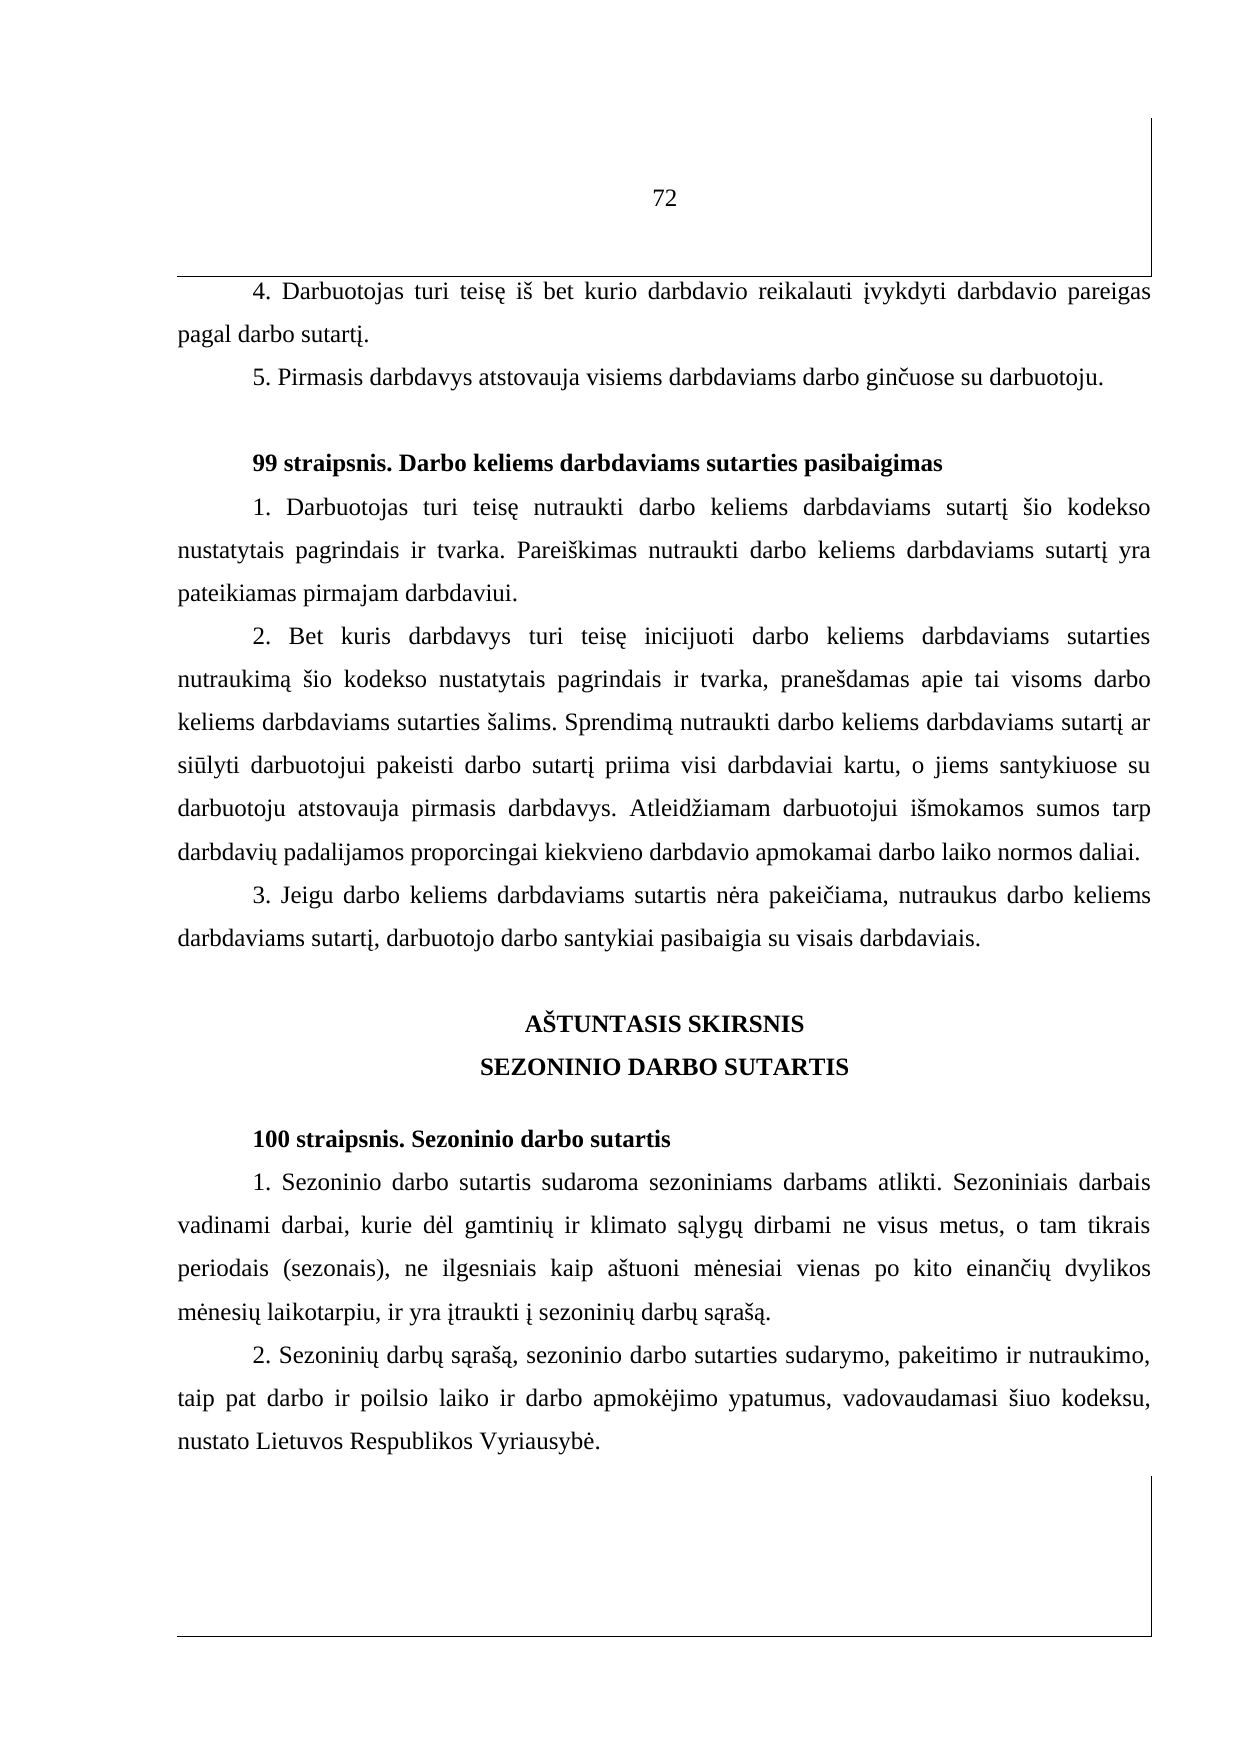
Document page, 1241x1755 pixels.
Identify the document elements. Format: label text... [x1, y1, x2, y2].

text 5. Pirmasis darbdavys atstovauja visiems darbdaviams darbo ginčuose su darbuotoju. [177, 362, 1152, 391]
text AŠTUNTASIS SKIRSNIS [177, 1009, 1152, 1038]
text 4. Darbuotojas turi teisę iš bet kurio darbdavio reikalauti įvykdyti darbdavio pareigas pagal darbo sutartį. [177, 276, 1152, 348]
text 1. Sezoninio darbo sutartis sudaroma sezoniniams darbams atlikti. Sezoniniais darbais vadinami darbai, kurie dėl gamtinių ir klimato sąlygų dirbami ne visus metus, o tam tikrais periodais (sezonais), ne ilgesniais kaip aštuoni mėnesiai vienas po kito einančių dvylikos mėnesių laikotarpiu, ir yra įtraukti į sezoninių darbų sąrašą. [177, 1167, 1152, 1325]
text SEZONINIO DARBO SUTARTIS [177, 1052, 1152, 1081]
text 100 straipsnis. Sezoninio darbo sutartis [177, 1124, 1152, 1153]
subtitle 99 straipsnis. Darbo keliems darbdaviams sutarties pasibaigimas [177, 448, 1152, 477]
text 1. Darbuotojas turi teisę nutraukti darbo keliems darbdaviams sutartį šio kodekso nustatytais pagrindais ir tvarka. Pareiškimas nutraukti darbo keliems darbdaviams sutartį yra pateikiamas pirmajam darbdaviui. [177, 492, 1152, 607]
text 2. Bet kuris darbdavys turi teisę inicijuoti darbo keliems darbdaviams sutarties nutraukimą šio kodekso nustatytais pagrindais ir tvarka, pranešdamas apie tai visoms darbo keliems darbdaviams sutarties šalims. Sprendimą nutraukti darbo keliems darbdaviams sutartį ar siūlyti darbuotojui pakeisti darbo sutartį priima visi darbdaviai kartu, o jiems santykiuose su darbuotoju atstovauja pirmasis darbdavys. Atleidžiamam darbuotojui išmokamos sumos tarp darbdavių padalijamos proporcingai kiekvieno darbdavio apmokamai darbo laiko normos daliai. [177, 621, 1152, 865]
text 2. Sezoninių darbų sąrašą, sezoninio darbo sutarties sudarymo, pakeitimo ir nutraukimo, taip pat darbo ir poilsio laiko ir darbo apmokėjimo ypatumus, vadovaudamasi šiuo kodeksu, nustato Lietuvos Respublikos Vyriausybė. [177, 1340, 1152, 1455]
text 3. Jeigu darbo keliems darbdaviams sutartis nėra pakeičiama, nutraukus darbo keliems darbdaviams sutartį, darbuotojo darbo santykiai pasibaigia su visais darbdaviais. [177, 880, 1152, 952]
